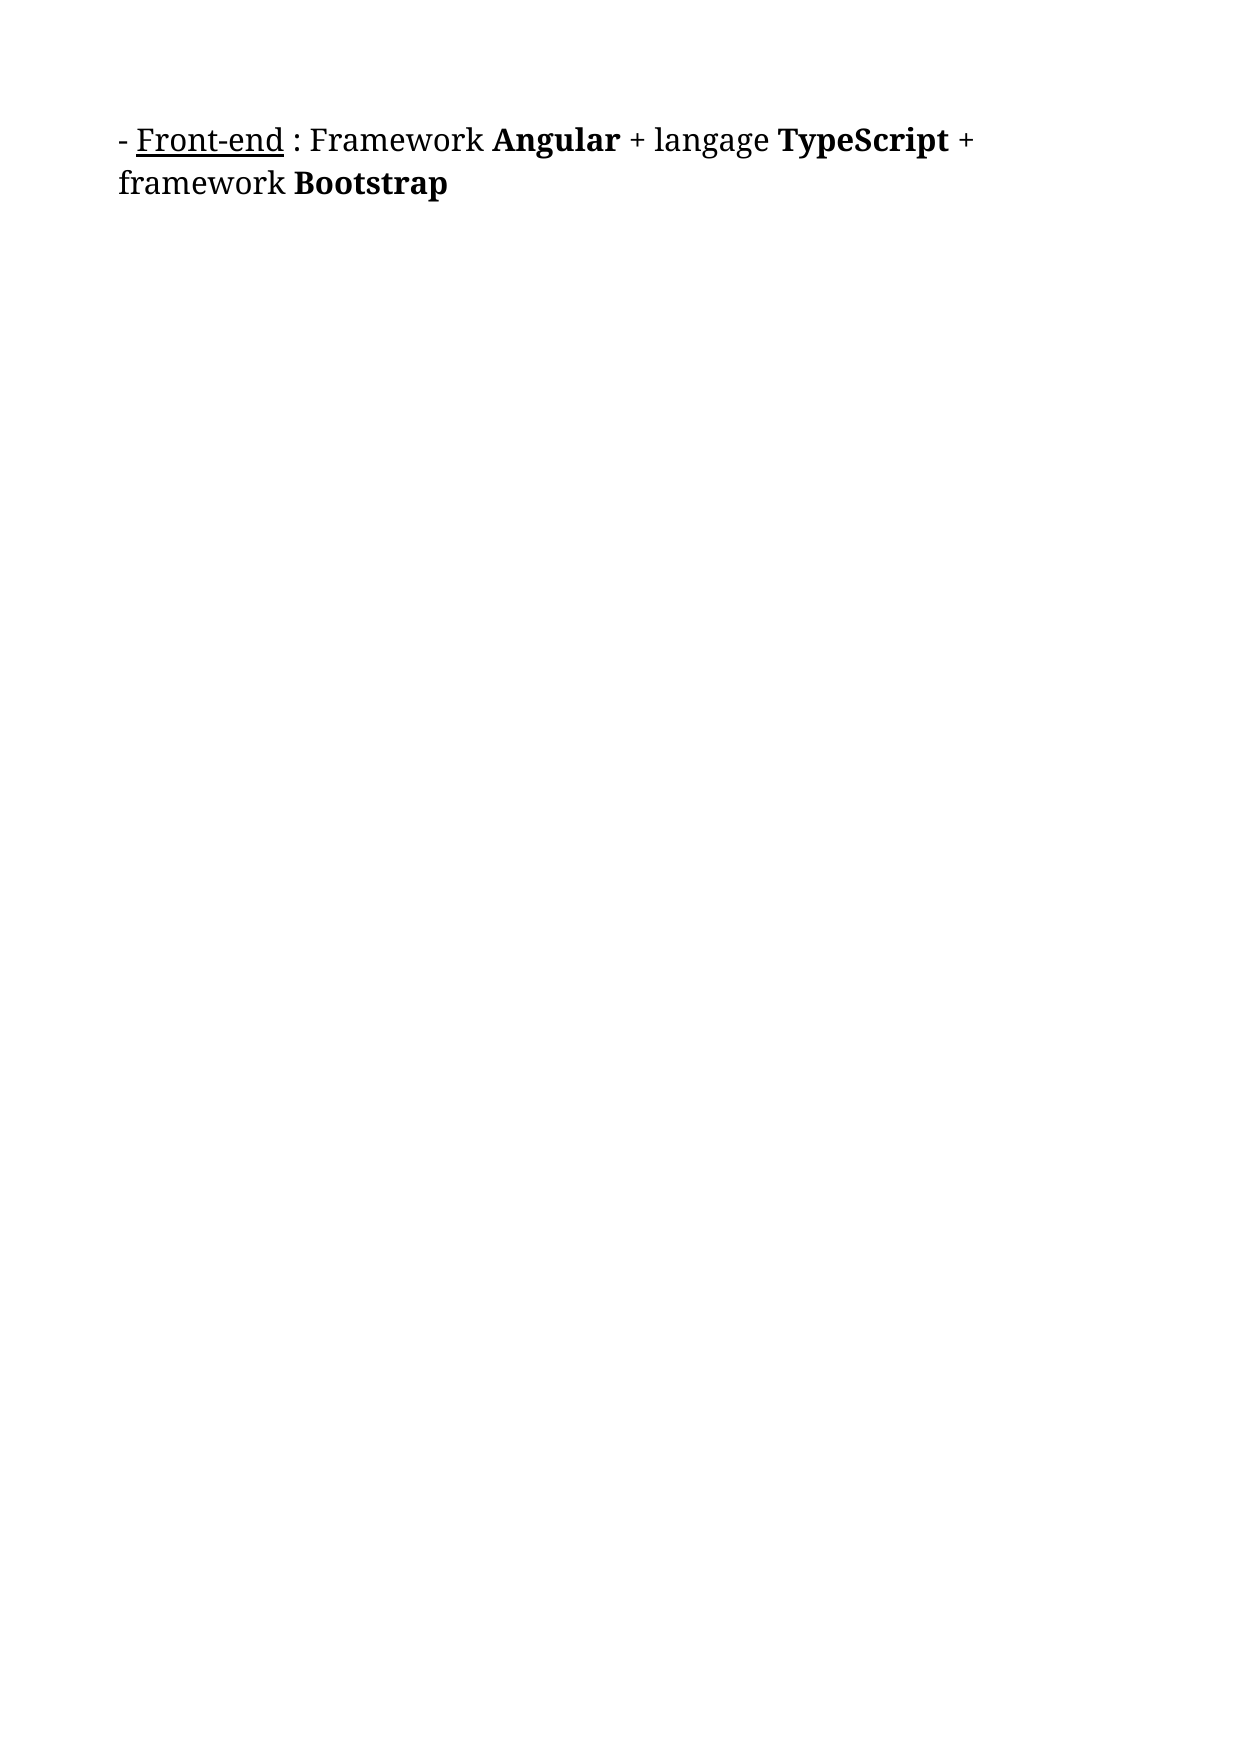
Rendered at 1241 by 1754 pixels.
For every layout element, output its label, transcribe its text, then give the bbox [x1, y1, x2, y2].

text - Front-end : Framework Angular + langage TypeScript + framework Bootstrap [118, 118, 1122, 203]
